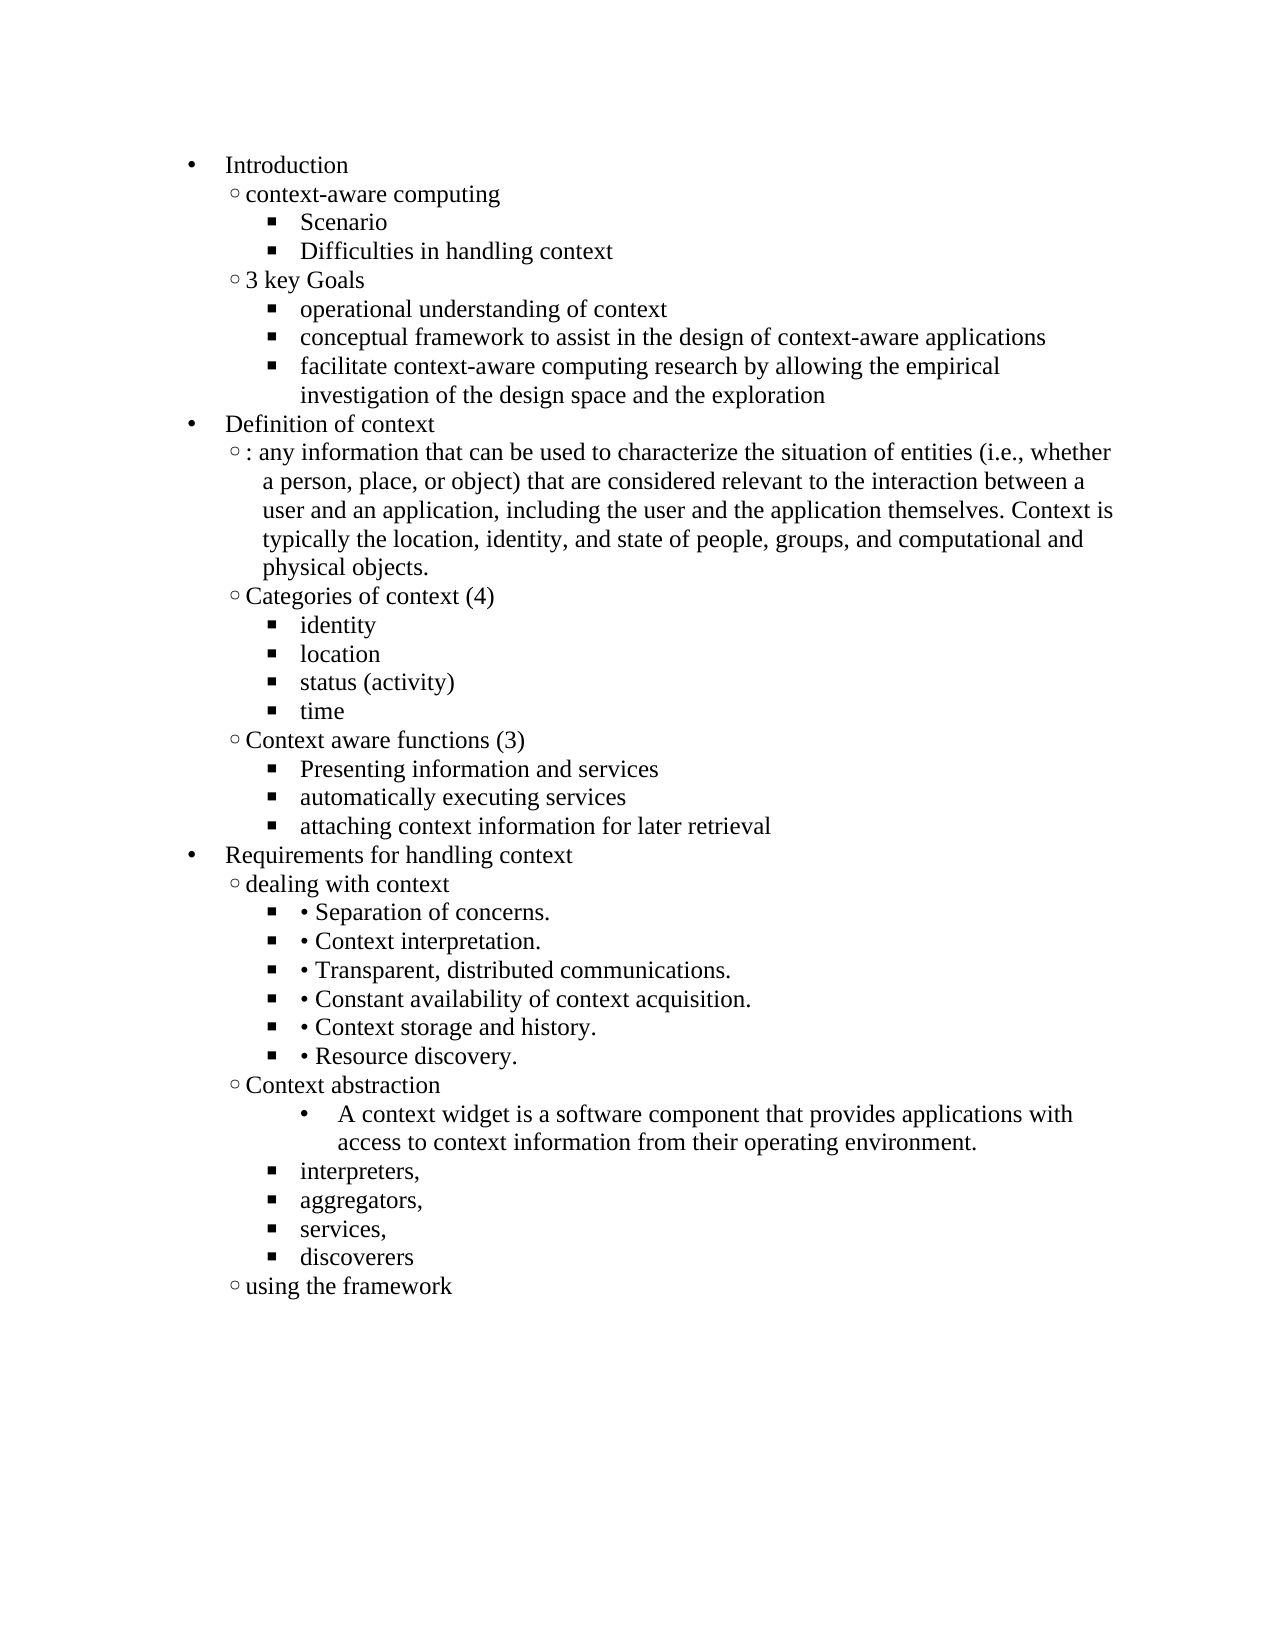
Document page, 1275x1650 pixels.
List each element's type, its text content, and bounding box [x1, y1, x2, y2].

list conceptual framework to assist in the design of context-aware applications [262, 322, 1125, 351]
list Difficulties in handling context [262, 236, 1125, 265]
list operational understanding of context [262, 294, 1125, 322]
list aggregators, [262, 1185, 1125, 1214]
list location [262, 639, 1125, 667]
list Context abstraction [225, 1070, 1125, 1099]
list Context aware functions (3) [225, 725, 1125, 754]
list time [262, 696, 1125, 725]
list Presenting information and services [262, 754, 1125, 782]
list dealing with context [225, 869, 1125, 897]
list • Transparent, distributed communications. [262, 955, 1125, 984]
list services, [262, 1214, 1125, 1242]
list Introduction [187, 150, 1125, 179]
list status (activity) [262, 667, 1125, 696]
list using the framework [225, 1271, 1125, 1300]
list A context widget is a software component that provides applications with access to context information from their operating environment. [300, 1099, 1125, 1156]
list : any information that can be used to characterize the situation of entities (i.e., whether a person, place, or object) that are considered relevant to the interaction between a user and an application, including the user and the application themselves. Context is typically the location, identity, and state of people, groups, and computational and physical objects. [225, 437, 1125, 581]
list • Context storage and history. [262, 1012, 1125, 1041]
list • Resource discovery. [262, 1041, 1125, 1070]
list context-aware computing [225, 179, 1125, 207]
list • Separation of concerns. [262, 897, 1125, 926]
list attaching context information for later retrieval [262, 811, 1125, 840]
list • Context interpretation. [262, 926, 1125, 955]
list interpreters, [262, 1156, 1125, 1185]
list discoverers [262, 1242, 1125, 1271]
list identity [262, 610, 1125, 639]
list • Constant availability of context acquisition. [262, 984, 1125, 1012]
list Definition of context [187, 409, 1125, 437]
list automatically executing services [262, 782, 1125, 811]
list Categories of context (4) [225, 581, 1125, 610]
list Scenario [262, 207, 1125, 236]
list 3 key Goals [225, 265, 1125, 294]
list facilitate context-aware computing research by allowing the empirical investigation of the design space and the exploration [262, 351, 1125, 409]
list Requirements for handling context [187, 840, 1125, 869]
